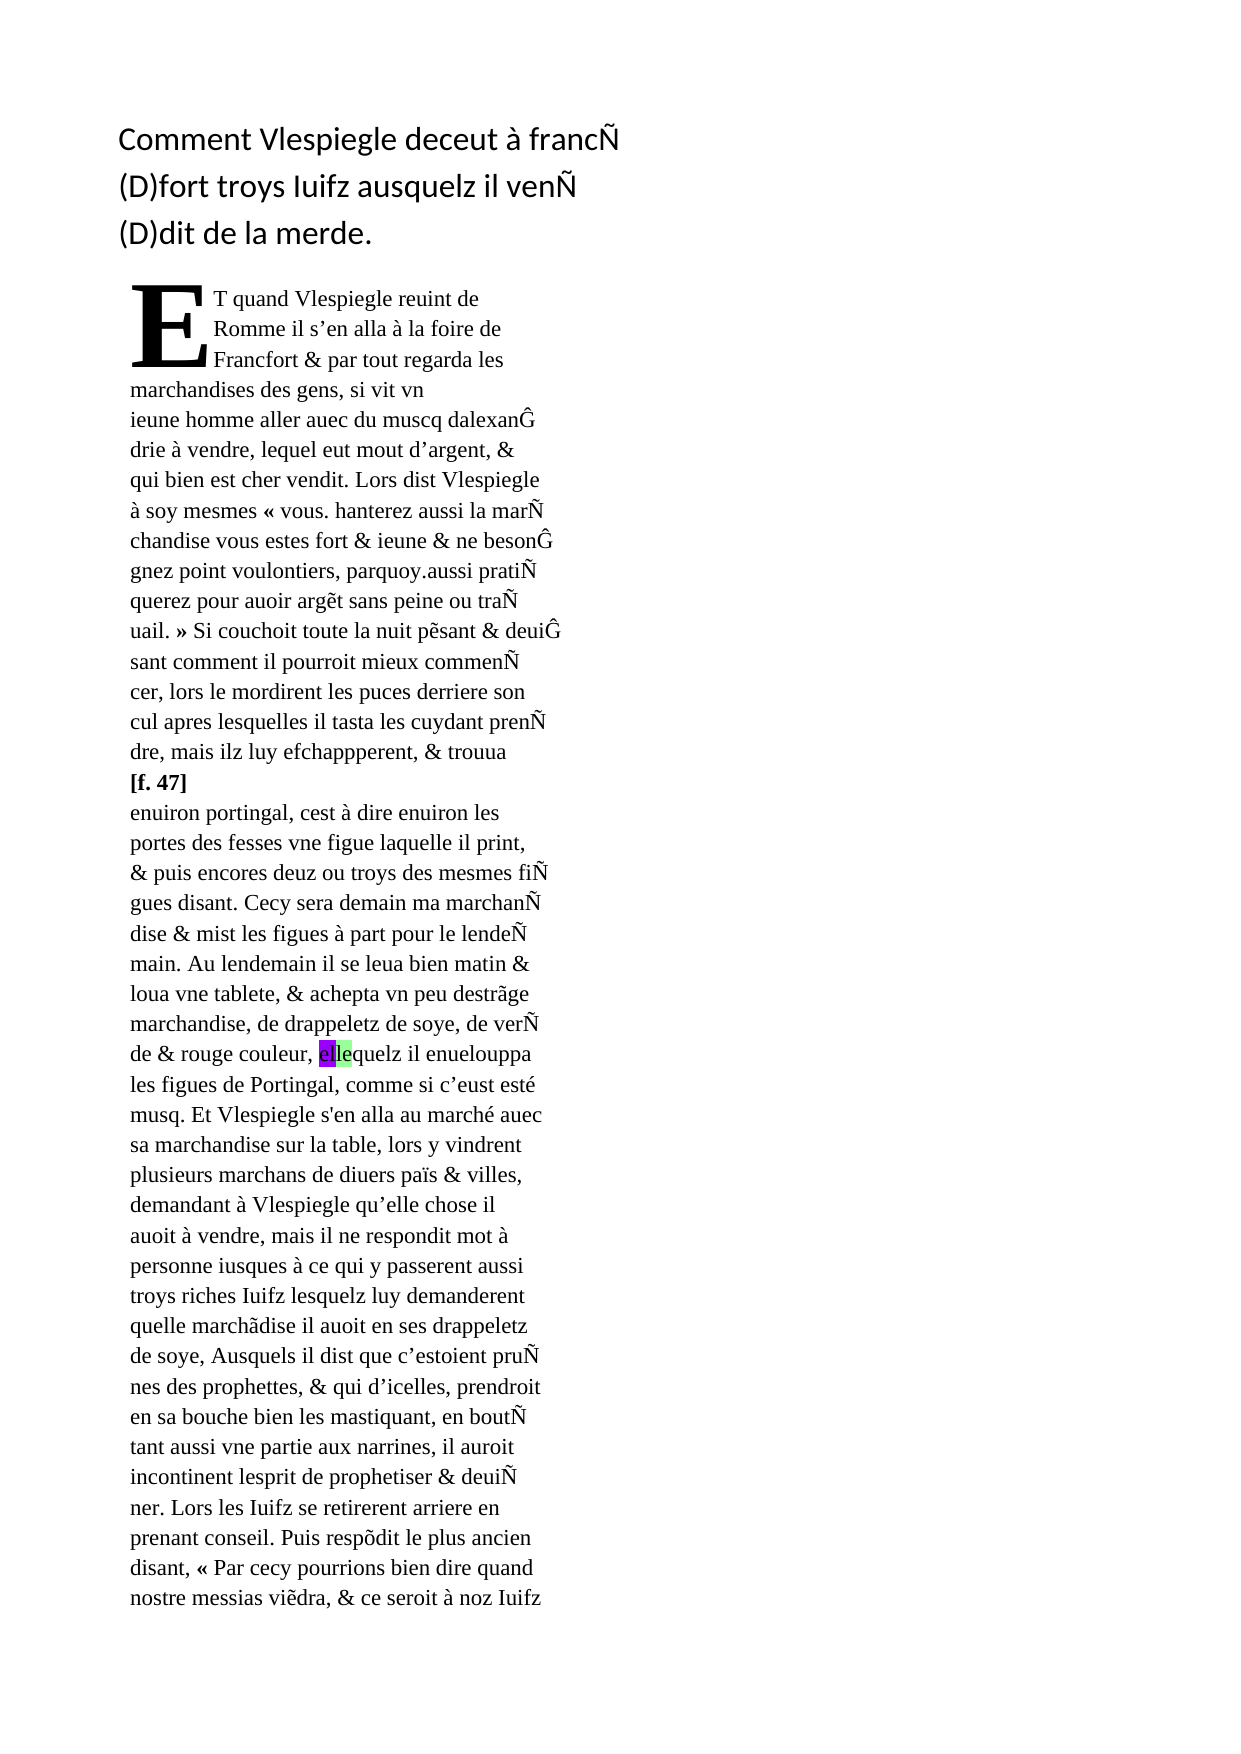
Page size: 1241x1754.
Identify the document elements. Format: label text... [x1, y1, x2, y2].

text ET quand Vlespiegle reuint de Romme il s’en alla à la foire de Francfort & par tout regarda les marchandises des gens, si vit vn ieune homme aller auec du muscq dalexanĜ drie à vendre, lequel eut mout d’argent, & qui bien est cher vendit. Lors dist Vlespiegle à soy mesmes « vous. hanterez aussi la marÑ chandise vous estes fort & ieune & ne besonĜ gnez point voulontiers, parquoy.aussi pratiÑ querez pour auoir argẽt sans peine ou traÑ uail. » Si couchoit toute la nuit pẽsant & deuiĜ sant comment il pourroit mieux commenÑ cer, lors le mordirent les puces derriere son cul apres lesquelles il tasta les cuydant prenÑ dre, mais ilz luy efchappperent, & trouua [f. 47] enuiron portingal, cest à dire enuiron les portes des fesses vne figue laquelle il print, & puis encores deuz ou troys des mesmes fiÑ gues disant. Cecy sera demain ma marchanÑ dise & mist les figues à part pour le lendeÑ main. Au lendemain il se leua bien matin & loua vne tablete, & achepta vn peu destrãge marchandise, de drappeletz de soye, de verÑ de & rouge couleur, ellequelz il enuelouppa les figues de Portingal, comme si c’eust esté musq. Et Vlespiegle s'en alla au marché auec sa marchandise sur la table, lors y vindrent plusieurs marchans de diuers païs & villes, demandant à Vlespiegle qu’elle chose il auoit à vendre, mais il ne respondit mot à personne iusques à ce qui y passerent aussi troys riches Iuifz lesquelz luy demanderent quelle marchãdise il auoit en ses drappeletz de soye, Ausquels il dist que c’estoient pruÑ nes des prophettes, & qui d’icelles, prendroit en sa bouche bien les mastiquant, en boutÑ tant aussi vne partie aux narrines, il auroit incontinent lesprit de prophetiser & deuiÑ ner. Lors les Iuifz se retirerent arriere en prenant conseil. Puis respõdit le plus ancien disant, « Par cecy pourrions bien dire quand nostre messias viẽdra, & ce seroit à noz Iuifz [118, 279, 1122, 1616]
text Comment Vlespiegle deceut à francÑ (D)fort troys Iuifz ausquelz il venÑ (D)dit de la merde. [118, 118, 1122, 252]
